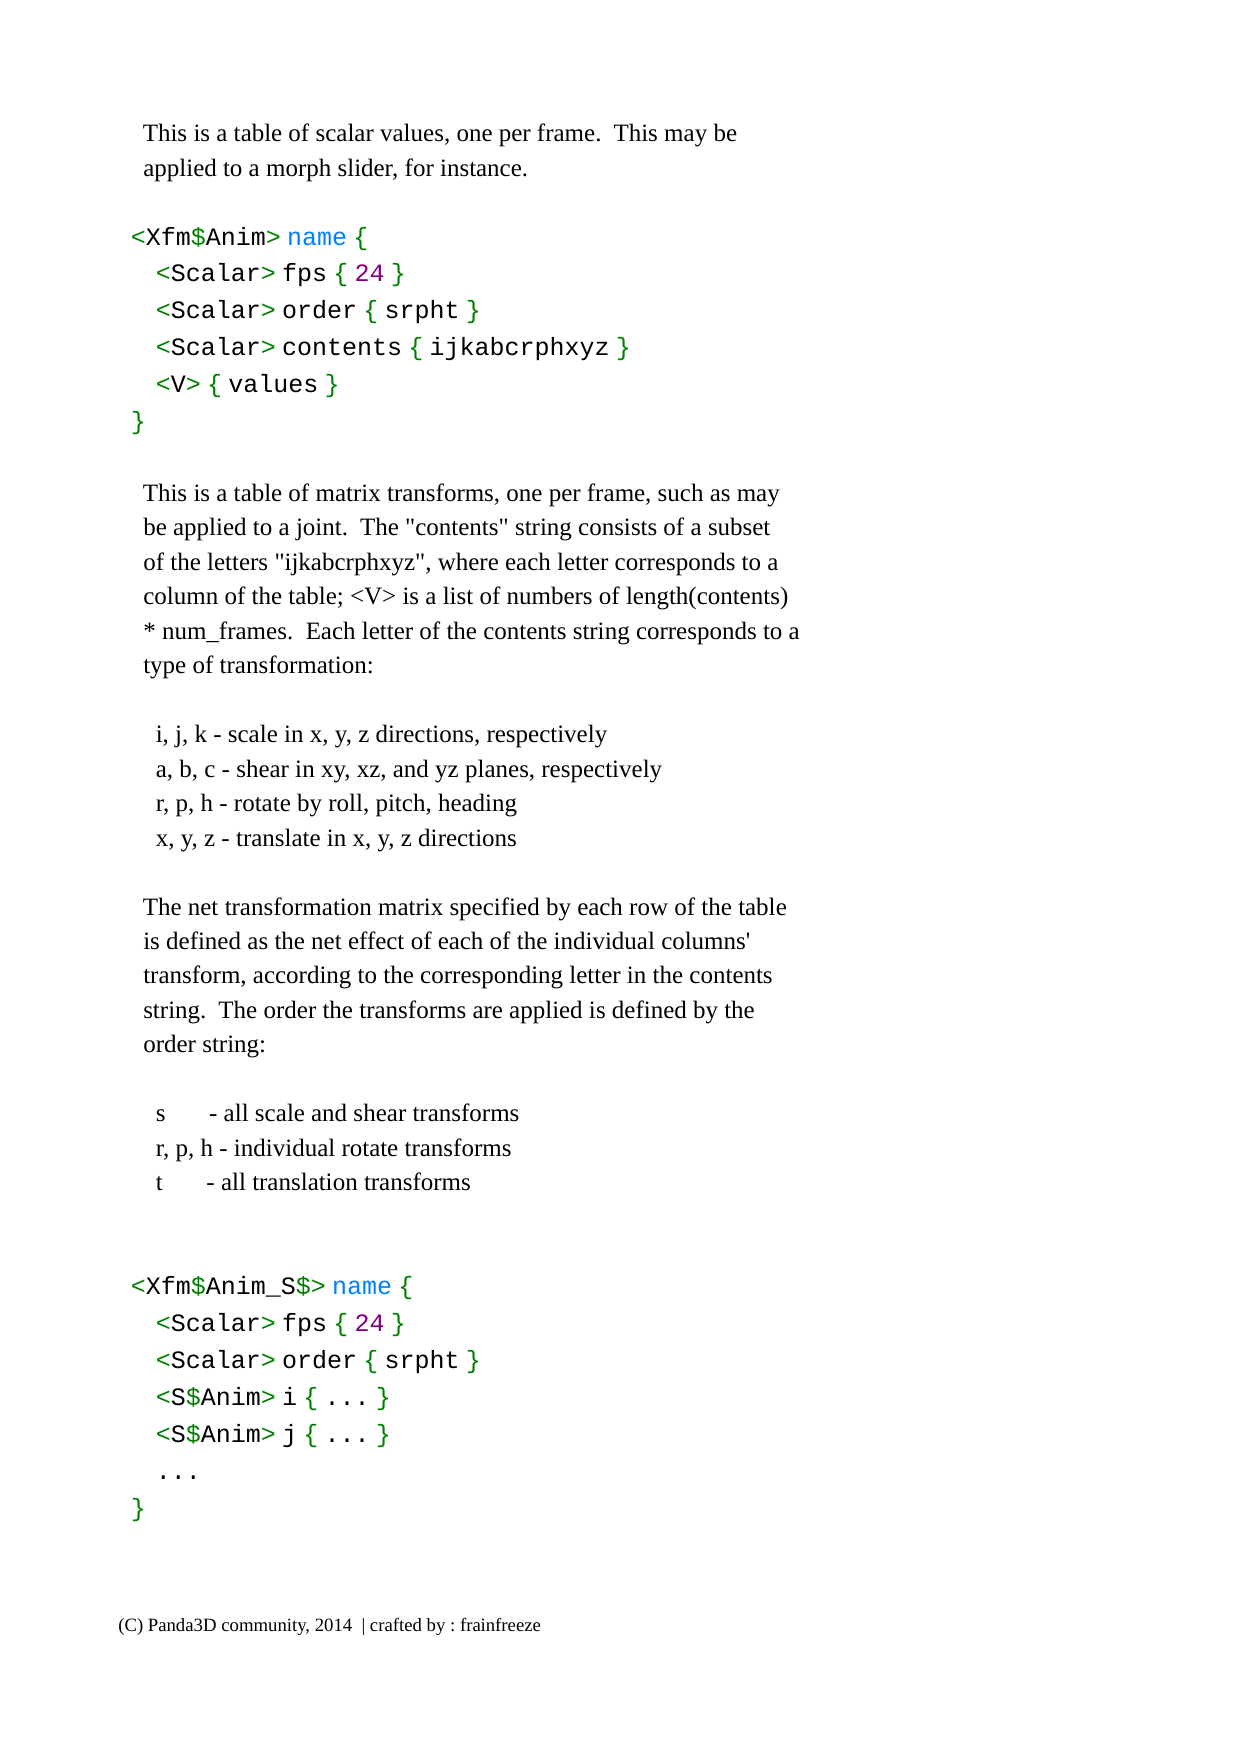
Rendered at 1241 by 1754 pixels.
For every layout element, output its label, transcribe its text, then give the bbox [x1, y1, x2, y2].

text This is a table of scalar values, one per frame. This may be [118, 118, 1122, 147]
text } [118, 406, 1122, 437]
text applied to a morph slider, for instance. [118, 153, 1122, 181]
text of the letters "ijkabcrphxyz", where each letter corresponds to a [118, 547, 1122, 576]
text <Scalar> fps { 24 } [118, 258, 1122, 289]
text string. The order the transforms are applied is defined by the [118, 995, 1122, 1024]
text r, p, h - rotate by roll, pitch, heading [118, 788, 1122, 817]
text <Xfm$Anim_S$> name { [118, 1271, 1122, 1302]
text ... [118, 1456, 1122, 1487]
text <Scalar> order { srpht } [118, 1345, 1122, 1376]
text transform, according to the corresponding letter in the contents [118, 961, 1122, 989]
text order string: [118, 1029, 1122, 1058]
text <S$Anim> j { ... } [118, 1419, 1122, 1450]
text This is a table of matrix transforms, one per frame, such as may [118, 478, 1122, 507]
text be applied to a joint. The "contents" string consists of a subset [118, 512, 1122, 541]
text i, j, k - scale in x, y, z directions, respectively [118, 719, 1122, 748]
text <Scalar> order { srpht } [118, 296, 1122, 326]
text s - all scale and shear transforms [118, 1098, 1122, 1127]
text t - all translation transforms [118, 1167, 1122, 1196]
text a, b, c - shear in xy, xz, and yz planes, respectively [118, 754, 1122, 782]
text column of the table; <V> is a list of numbers of length(contents) [118, 581, 1122, 610]
text r, p, h - individual rotate transforms [118, 1133, 1122, 1162]
text <S$Anim> i { ... } [118, 1382, 1122, 1413]
text The net transformation matrix specified by each row of the table [118, 892, 1122, 920]
text <Scalar> contents { ijkabcrphxyz } [118, 332, 1122, 363]
text type of transformation: [118, 650, 1122, 679]
text <V> { values } [118, 369, 1122, 400]
text } [118, 1493, 1122, 1524]
text <Xfm$Anim> name { [118, 222, 1122, 252]
text x, y, z - translate in x, y, z directions [118, 823, 1122, 851]
text is defined as the net effect of each of the individual columns' [118, 926, 1122, 955]
text <Scalar> fps { 24 } [118, 1308, 1122, 1339]
text * num_frames. Each letter of the contents string corresponds to a [118, 616, 1122, 644]
